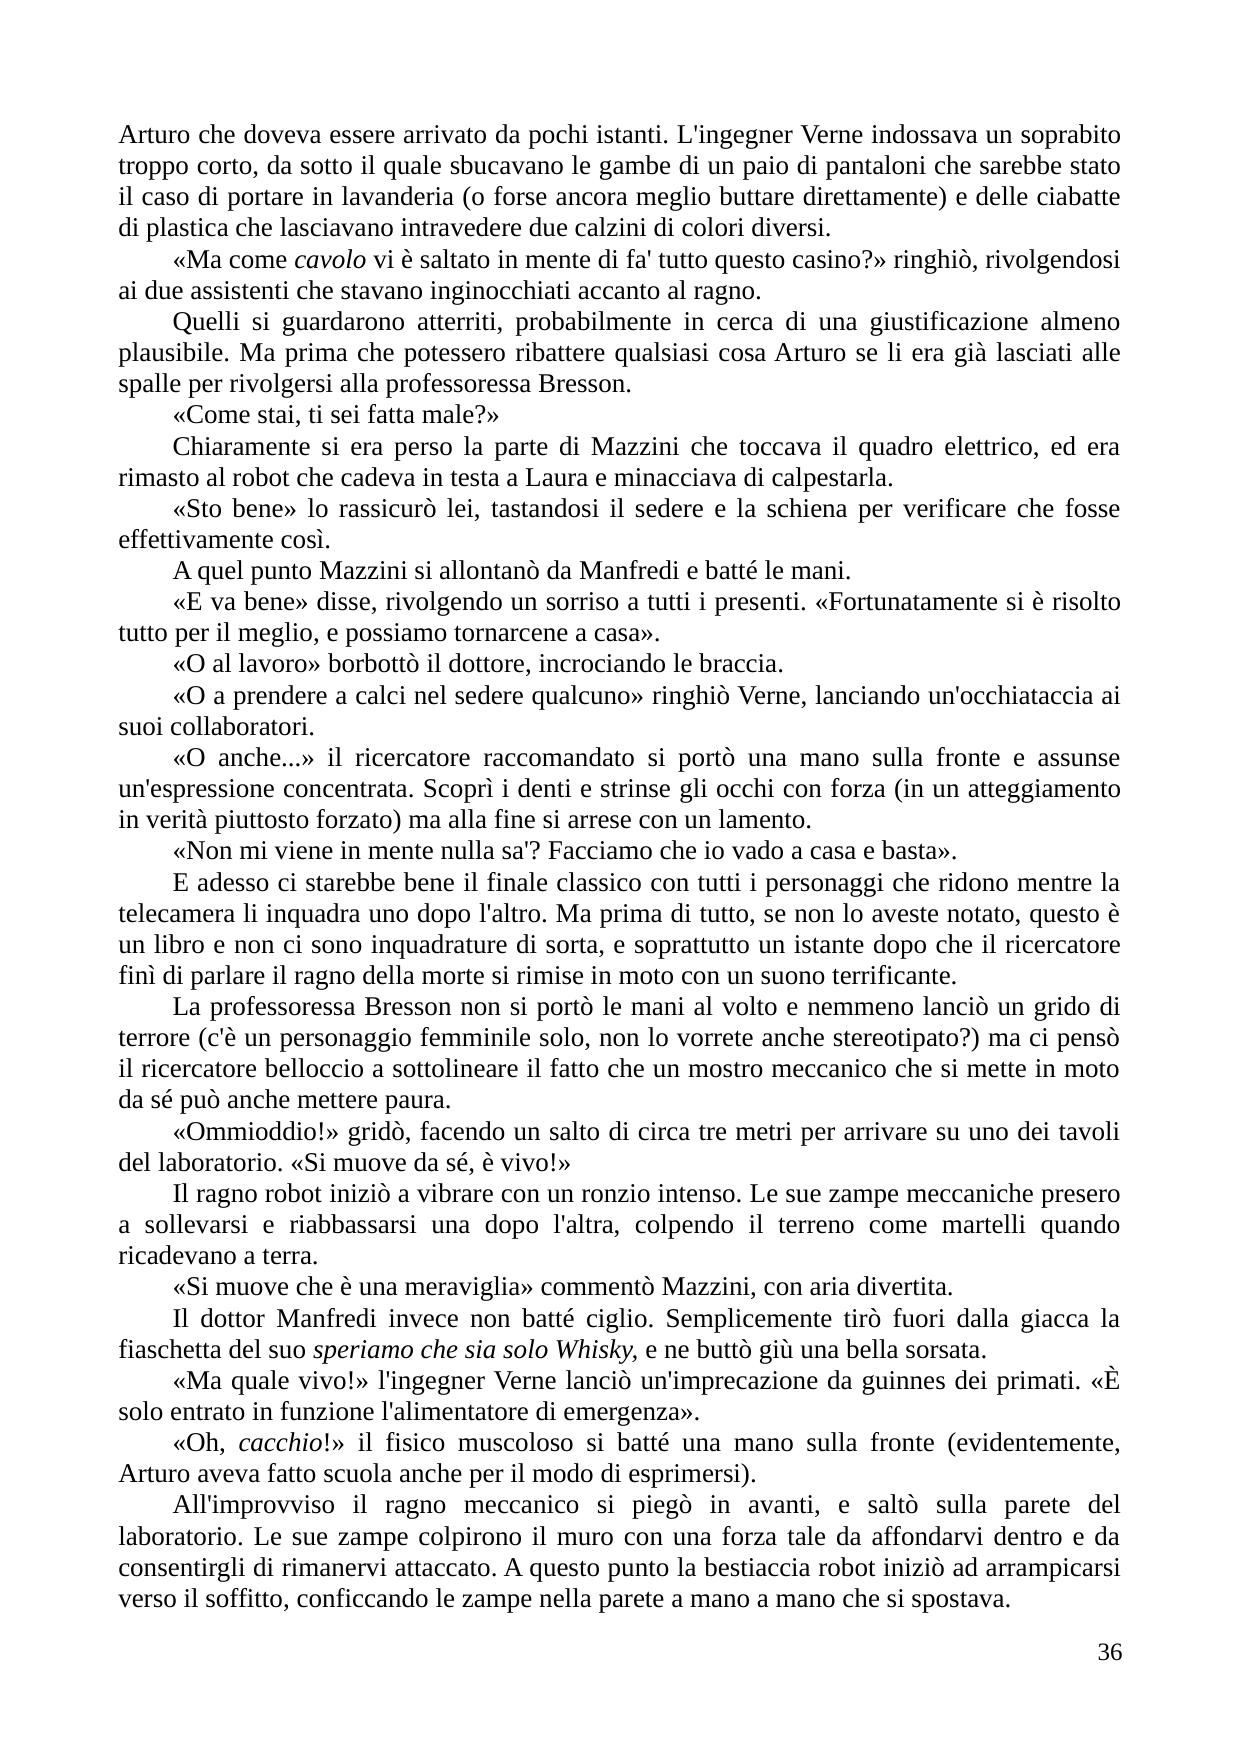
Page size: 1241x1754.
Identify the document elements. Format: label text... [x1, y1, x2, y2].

text «Ma quale vivo!» l'ingegner Verne lanciò un'imprecazione da guinnes dei primati. «È solo entrato in funzione l'alimentatore di emergenza». [118, 1364, 1122, 1426]
text «Come stai, ti sei fatta male?» [118, 398, 1122, 429]
text Il dottor Manfredi invece non batté ciglio. Semplicemente tirò fuori dalla giacca la fiaschetta del suo speriamo che sia solo Whisky, e ne buttò giù una bella sorsata. [118, 1302, 1122, 1364]
text «Ommioddio!» gridò, facendo un salto di circa tre metri per arrivare su uno dei tavoli del laboratorio. «Si muove da sé, è vivo!» [118, 1115, 1122, 1177]
text «O anche...» il ricercatore raccomandato si portò una mano sulla fronte e assunse un'espressione concentrata. Scoprì i denti e strinse gli occhi con forza (in un atteggiamento in verità piuttosto forzato) ma alla fine si arrese con un lamento. [118, 741, 1122, 834]
text Chiaramente si era perso la parte di Mazzini che toccava il quadro elettrico, ed era rimasto al robot che cadeva in testa a Laura e minacciava di calpestarla. [118, 429, 1122, 492]
text «Sto bene» lo rassicurò lei, tastandosi il sedere e la schiena per verificare che fosse effettivamente così. [118, 492, 1122, 554]
text «Si muove che è una meraviglia» commentò Mazzini, con aria divertita. [118, 1271, 1122, 1302]
text «E va bene» disse, rivolgendo un sorriso a tutti i presenti. «Fortunatamente si è risolto tutto per il meglio, e possiamo tornarcene a casa». [118, 585, 1122, 648]
text Il ragno robot iniziò a vibrare con un ronzio intenso. Le sue zampe meccaniche presero a sollevarsi e riabbassarsi una dopo l'altra, colpendo il terreno come martelli quando ricadevano a terra. [118, 1177, 1122, 1271]
text E adesso ci starebbe bene il finale classico con tutti i personaggi che ridono mentre la telecamera li inquadra uno dopo l'altro. Ma prima di tutto, se non lo aveste notato, questo è un libro e non ci sono inquadrature di sorta, e soprattutto un istante dopo che il ricercatore finì di parlare il ragno della morte si rimise in moto con un suono terrificante. [118, 866, 1122, 990]
text Quelli si guardarono atterriti, probabilmente in cerca di una giustificazione almeno plausibile. Ma prima che potessero ribattere qualsiasi cosa Arturo se li era già lasciati alle spalle per rivolgersi alla professoressa Bresson. [118, 305, 1122, 398]
text «Oh, cacchio!» il fisico muscoloso si batté una mano sulla fronte (evidentemente, Arturo aveva fatto scuola anche per il modo di esprimersi). [118, 1426, 1122, 1488]
text Arturo che doveva essere arrivato da pochi istanti. L'ingegner Verne indossava un soprabito troppo corto, da sotto il quale sbucavano le gambe di un paio di pantaloni che sarebbe stato il caso di portare in lavanderia (o forse ancora meglio buttare direttamente) e delle ciabatte di plastica che lasciavano intravedere due calzini di colori diversi. [118, 118, 1122, 243]
text «Non mi viene in mente nulla sa'? Facciamo che io vado a casa e basta». [118, 834, 1122, 866]
text «Ma come cavolo vi è saltato in mente di fa' tutto questo casino?» ringhiò, rivolgendosi ai due assistenti che stavano inginocchiati accanto al ragno. [118, 243, 1122, 305]
text La professoressa Bresson non si portò le mani al volto e nemmeno lanciò un grido di terrore (c'è un personaggio femminile solo, non lo vorrete anche stereotipato?) ma ci pensò il ricercatore belloccio a sottolineare il fatto che un mostro meccanico che si mette in moto da sé può anche mettere paura. [118, 990, 1122, 1115]
text All'improvviso il ragno meccanico si piegò in avanti, e saltò sulla parete del laboratorio. Le sue zampe colpirono il muro con una forza tale da affondarvi dentro e da consentirgli di rimanervi attaccato. A questo punto la bestiaccia robot iniziò ad arrampicarsi verso il soffitto, conficcando le zampe nella parete a mano a mano che si spostava. [118, 1488, 1122, 1613]
text A quel punto Mazzini si allontanò da Manfredi e batté le mani. [118, 554, 1122, 585]
text «O a prendere a calci nel sedere qualcuno» ringhiò Verne, lanciando un'occhiataccia ai suoi collaboratori. [118, 679, 1122, 741]
text «O al lavoro» borbottò il dottore, incrociando le braccia. [118, 648, 1122, 679]
